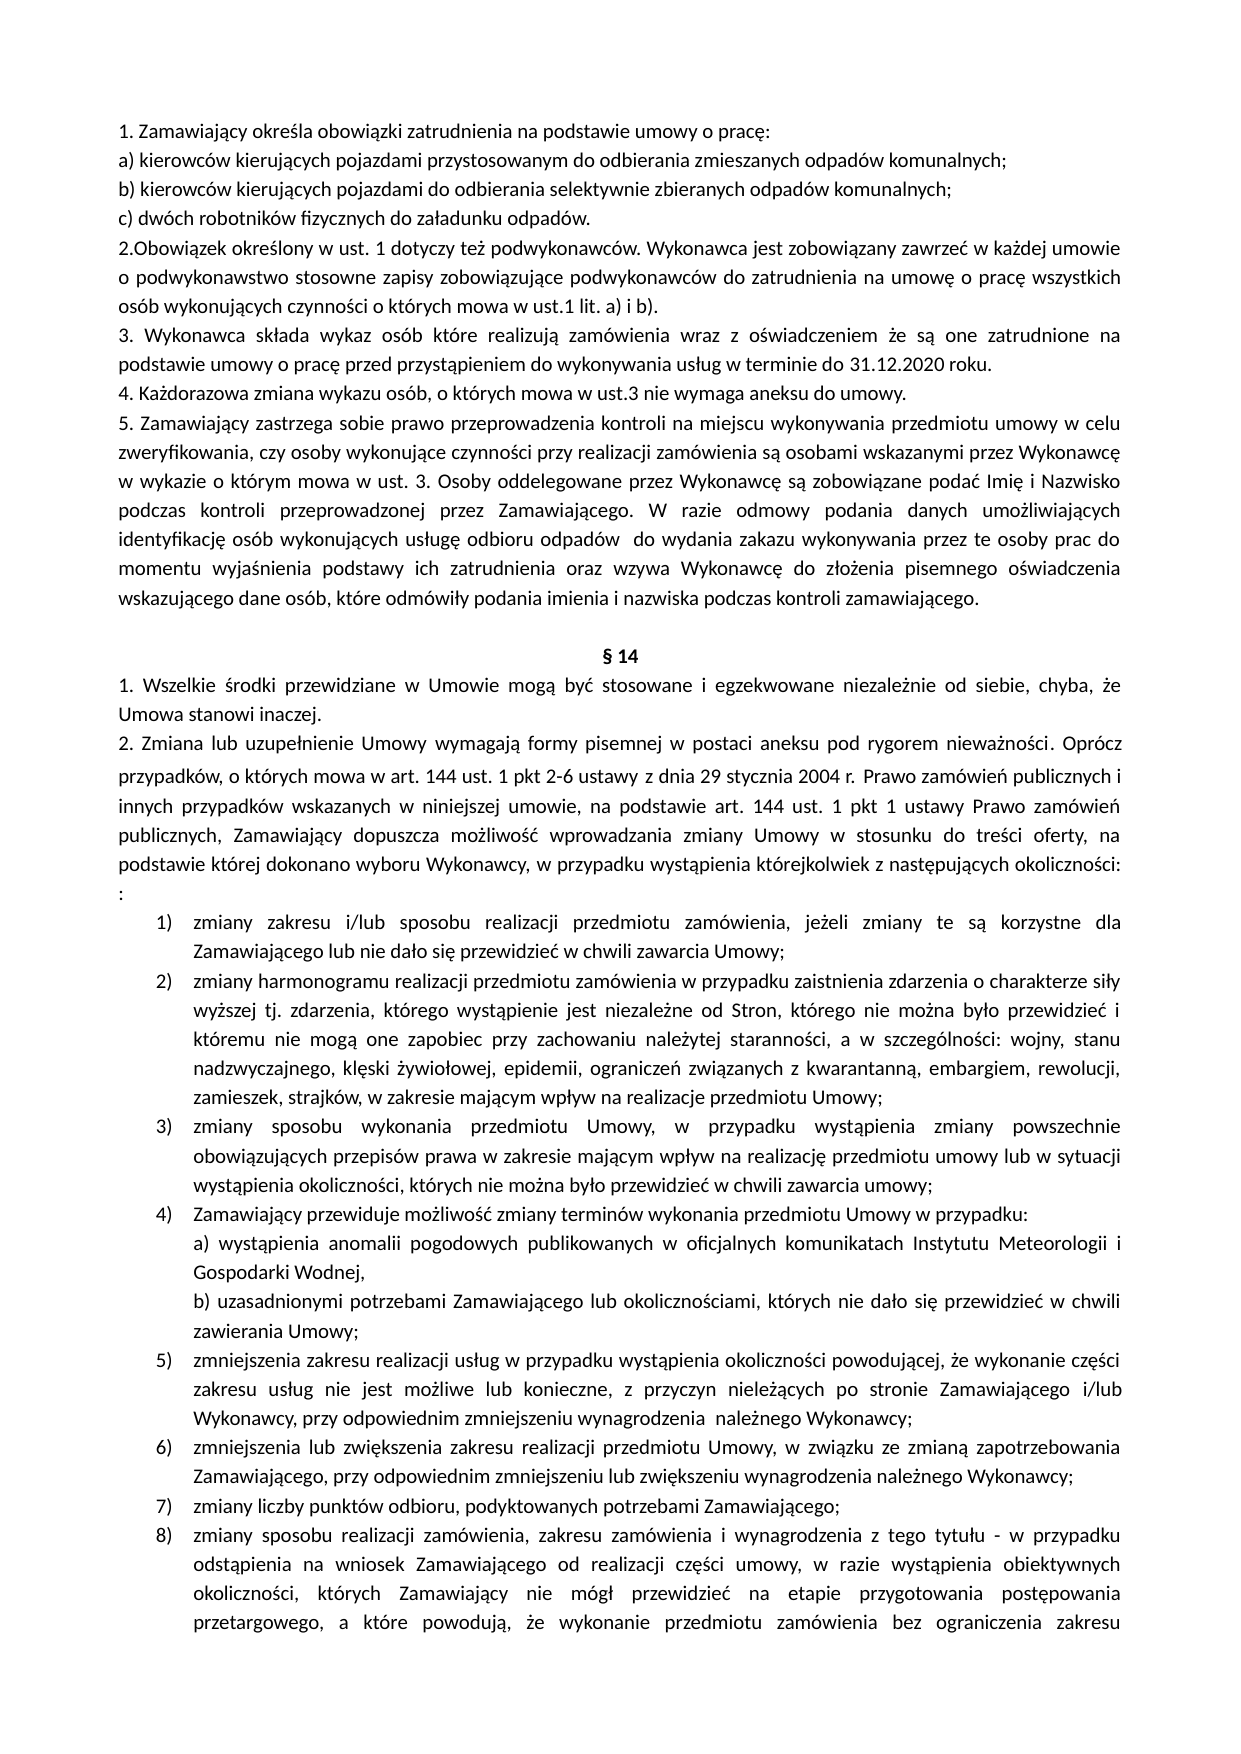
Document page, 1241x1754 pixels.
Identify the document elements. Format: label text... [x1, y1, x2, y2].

list Zamawiający przewiduje możliwość zmiany terminów wykonania przedmiotu Umowy w przypadku: [156, 1201, 1122, 1227]
text 5. Zamawiający zastrzega sobie prawo przeprowadzenia kontroli na miejscu wykonywania przedmiotu umowy w celu zweryfikowania, czy osoby wykonujące czynności przy realizacji zamówienia są osobami wskazanymi przez Wykonawcę w wykazie o którym mowa w ust. 3. Osoby oddelegowane przez Wykonawcę są zobowiązane podać Imię i Nazwisko podczas kontroli przeprowadzonej przez Zamawiającego. W razie odmowy podania danych umożliwiających identyfikację osób wykonujących usługę odbioru odpadów do wydania zakazu wykonywania przez te osoby prac do momentu wyjaśnienia podstawy ich zatrudnienia oraz wzywa Wykonawcę do złożenia pisemnego oświadczenia wskazującego dane osób, które odmówiły podania imienia i nazwiska podczas kontroli zamawiającego. [118, 410, 1122, 610]
list b) uzasadnionymi potrzebami Zamawiającego lub okolicznościami, których nie dało się przewidzieć w chwili zawierania Umowy; [156, 1289, 1122, 1343]
list zmiany liczby punktów odbioru, podyktowanych potrzebami Zamawiającego; [156, 1493, 1122, 1518]
text 1. Wszelkie środki przewidziane w Umowie mogą być stosowane i egzekwowane niezależnie od siebie, chyba, że Umowa stanowi inaczej. [118, 672, 1122, 727]
text 4. Każdorazowa zmiana wykazu osób, o których mowa w ust.3 nie wymaga aneksu do umowy. [118, 381, 1122, 406]
list a) wystąpienia anomalii pogodowych publikowanych w oficjalnych komunikatach Instytutu Meteorologii i Gospodarki Wodnej, [156, 1230, 1122, 1285]
list zmiany sposobu wykonania przedmiotu Umowy, w przypadku wystąpienia zmiany powszechnie obowiązujących przepisów prawa w zakresie mającym wpływ na realizację przedmiotu umowy lub w sytuacji wystąpienia okoliczności, których nie można było przewidzieć w chwili zawarcia umowy; [156, 1114, 1122, 1197]
list zmiany harmonogramu realizacji przedmiotu zamówienia w przypadku zaistnienia zdarzenia o charakterze siły wyższej tj. zdarzenia, którego wystąpienie jest niezależne od Stron, którego nie można było przewidzieć i któremu nie mogą one zapobiec przy zachowaniu należytej staranności, a w szczególności: wojny, stanu nadzwyczajnego, klęski żywiołowej, epidemii, ograniczeń związanych z kwarantanną, embargiem, rewolucji, zamieszek, strajków, w zakresie mającym wpływ na realizacje przedmiotu Umowy; [156, 968, 1122, 1110]
text a) kierowców kierujących pojazdami przystosowanym do odbierania zmieszanych odpadów komunalnych; [118, 147, 1122, 173]
text 2.Obowiązek określony w ust. 1 dotyczy też podwykonawców. Wykonawca jest zobowiązany zawrzeć w każdej umowie o podwykonawstwo stosowne zapisy zobowiązujące podwykonawców do zatrudnienia na umowę o pracę wszystkich osób wykonujących czynności o których mowa w ust.1 lit. a) i b). [118, 235, 1122, 318]
list zmiany sposobu realizacji zamówienia, zakresu zamówienia i wynagrodzenia z tego tytułu - w przypadku odstąpienia na wniosek Zamawiającego od realizacji części umowy, w razie wystąpienia obiektywnych okoliczności, których Zamawiający nie mógł przewidzieć na etapie przygotowania postępowania przetargowego, a które powodują, że wykonanie przedmiotu zamówienia bez ograniczenia zakresu [156, 1522, 1122, 1635]
text 2. Zmiana lub uzupełnienie Umowy wymagają formy pisemnej w postaci aneksu pod rygorem nieważności. Oprócz przypadków, o których mowa w art. 144 ust. 1 pkt 2-6 ustawy z dnia 29 stycznia 2004 r. Prawo zamówień publicznych i innych przypadków wskazanych w niniejszej umowie, na podstawie art. 144 ust. 1 pkt 1 ustawy Prawo zamówień publicznych, Zamawiający dopuszcza możliwość wprowadzania zmiany Umowy w stosunku do treści oferty, na podstawie której dokonano wyboru Wykonawcy, w przypadku wystąpienia którejkolwiek z następujących okoliczności: : [118, 731, 1122, 906]
list zmniejszenia lub zwiększenia zakresu realizacji przedmiotu Umowy, w związku ze zmianą zapotrzebowania Zamawiającego, przy odpowiednim zmniejszeniu lub zwiększeniu wynagrodzenia należnego Wykonawcy; [156, 1434, 1122, 1489]
text b) kierowców kierujących pojazdami do odbierania selektywnie zbieranych odpadów komunalnych; [118, 176, 1122, 202]
text c) dwóch robotników fizycznych do załadunku odpadów. [118, 206, 1122, 231]
list zmiany zakresu i/lub sposobu realizacji przedmiotu zamówienia, jeżeli zmiany te są korzystne dla Zamawiającego lub nie dało się przewidzieć w chwili zawarcia Umowy; [156, 909, 1122, 964]
list zmniejszenia zakresu realizacji usług w przypadku wystąpienia okoliczności powodującej, że wykonanie części zakresu usług nie jest możliwe lub konieczne, z przyczyn nieleżących po stronie Zamawiającego i/lub Wykonawcy, przy odpowiednim zmniejszeniu wynagrodzenia należnego Wykonawcy; [156, 1347, 1122, 1431]
text 3. Wykonawca składa wykaz osób które realizują zamówienia wraz z oświadczeniem że są one zatrudnione na podstawie umowy o pracę przed przystąpieniem do wykonywania usług w terminie do 31.12.2020 roku. [118, 322, 1122, 377]
text 1. Zamawiający określa obowiązki zatrudnienia na podstawie umowy o pracę: [118, 118, 1122, 143]
text § 14 [118, 643, 1122, 668]
